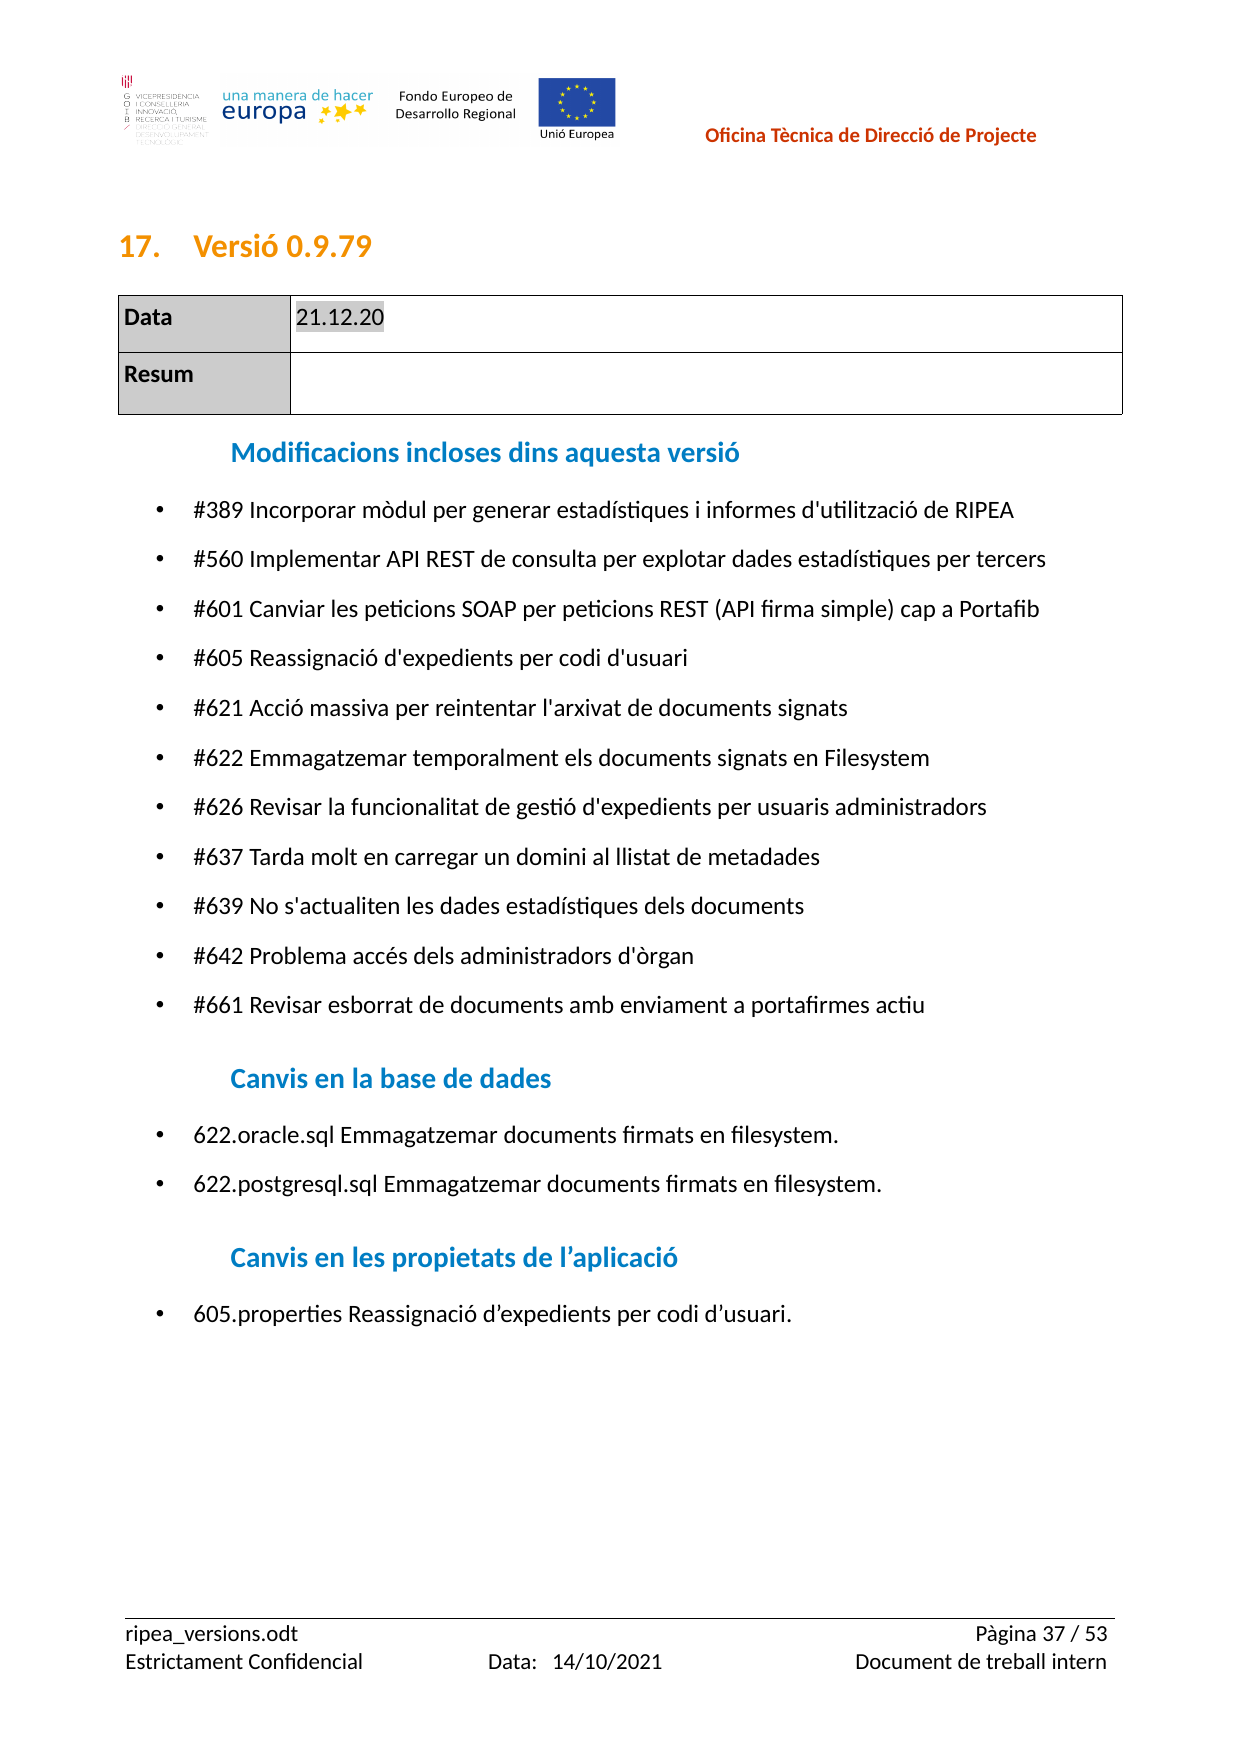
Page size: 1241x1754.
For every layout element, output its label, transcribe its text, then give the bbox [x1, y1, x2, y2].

list 605.properties Reassignació d’expedients per codi d’usuari. [156, 1298, 1122, 1329]
list #639 No s'actualiten les dades estadístiques dels documents [156, 890, 1122, 921]
subtitle Versió 0.9.79 [118, 225, 1122, 266]
subtitle Canvis en la base de dades [153, 1060, 1122, 1095]
list #560 Implementar API REST de consulta per explotar dades estadístiques per tercers [156, 543, 1122, 574]
list 622.oracle.sql Emmagatzemar documents firmats en filesystem. [156, 1119, 1122, 1149]
list #389 Incorporar mòdul per generar estadístiques i informes d'utilització de RIPEA [156, 494, 1122, 524]
subtitle Canvis en les propietats de l’aplicació [153, 1239, 1122, 1274]
subtitle Modificacions incloses dins aquesta versió [153, 434, 1122, 470]
list #605 Reassignació d'expedients per codi d'usuari [156, 642, 1122, 673]
list #642 Problema accés dels administradors d'òrgan [156, 940, 1122, 971]
list #621 Acció massiva per reintentar l'arxivat de documents signats [156, 692, 1122, 723]
list #661 Revisar esborrat de documents amb enviament a portafirmes actiu [156, 989, 1122, 1020]
list #601 Canviar les peticions SOAP per peticions REST (API firma simple) cap a Portafib [156, 593, 1122, 623]
table_cell Resum [119, 353, 290, 414]
list #626 Revisar la funcionalitat de gestió d'expedients per usuaris administradors [156, 791, 1122, 822]
list #622 Emmagatzemar temporalment els documents signats en Filesystem [156, 742, 1122, 772]
picture [118, 73, 213, 147]
list #637 Tarda molt en carregar un domini al llistat de metadades [156, 841, 1122, 871]
table_header Data [119, 296, 290, 352]
table_cell [291, 353, 1122, 414]
list 622.postgresql.sql Emmagatzemar documents firmats en filesystem. [156, 1169, 1122, 1199]
table_header 21/12/20 [291, 296, 1122, 352]
picture [219, 73, 621, 147]
